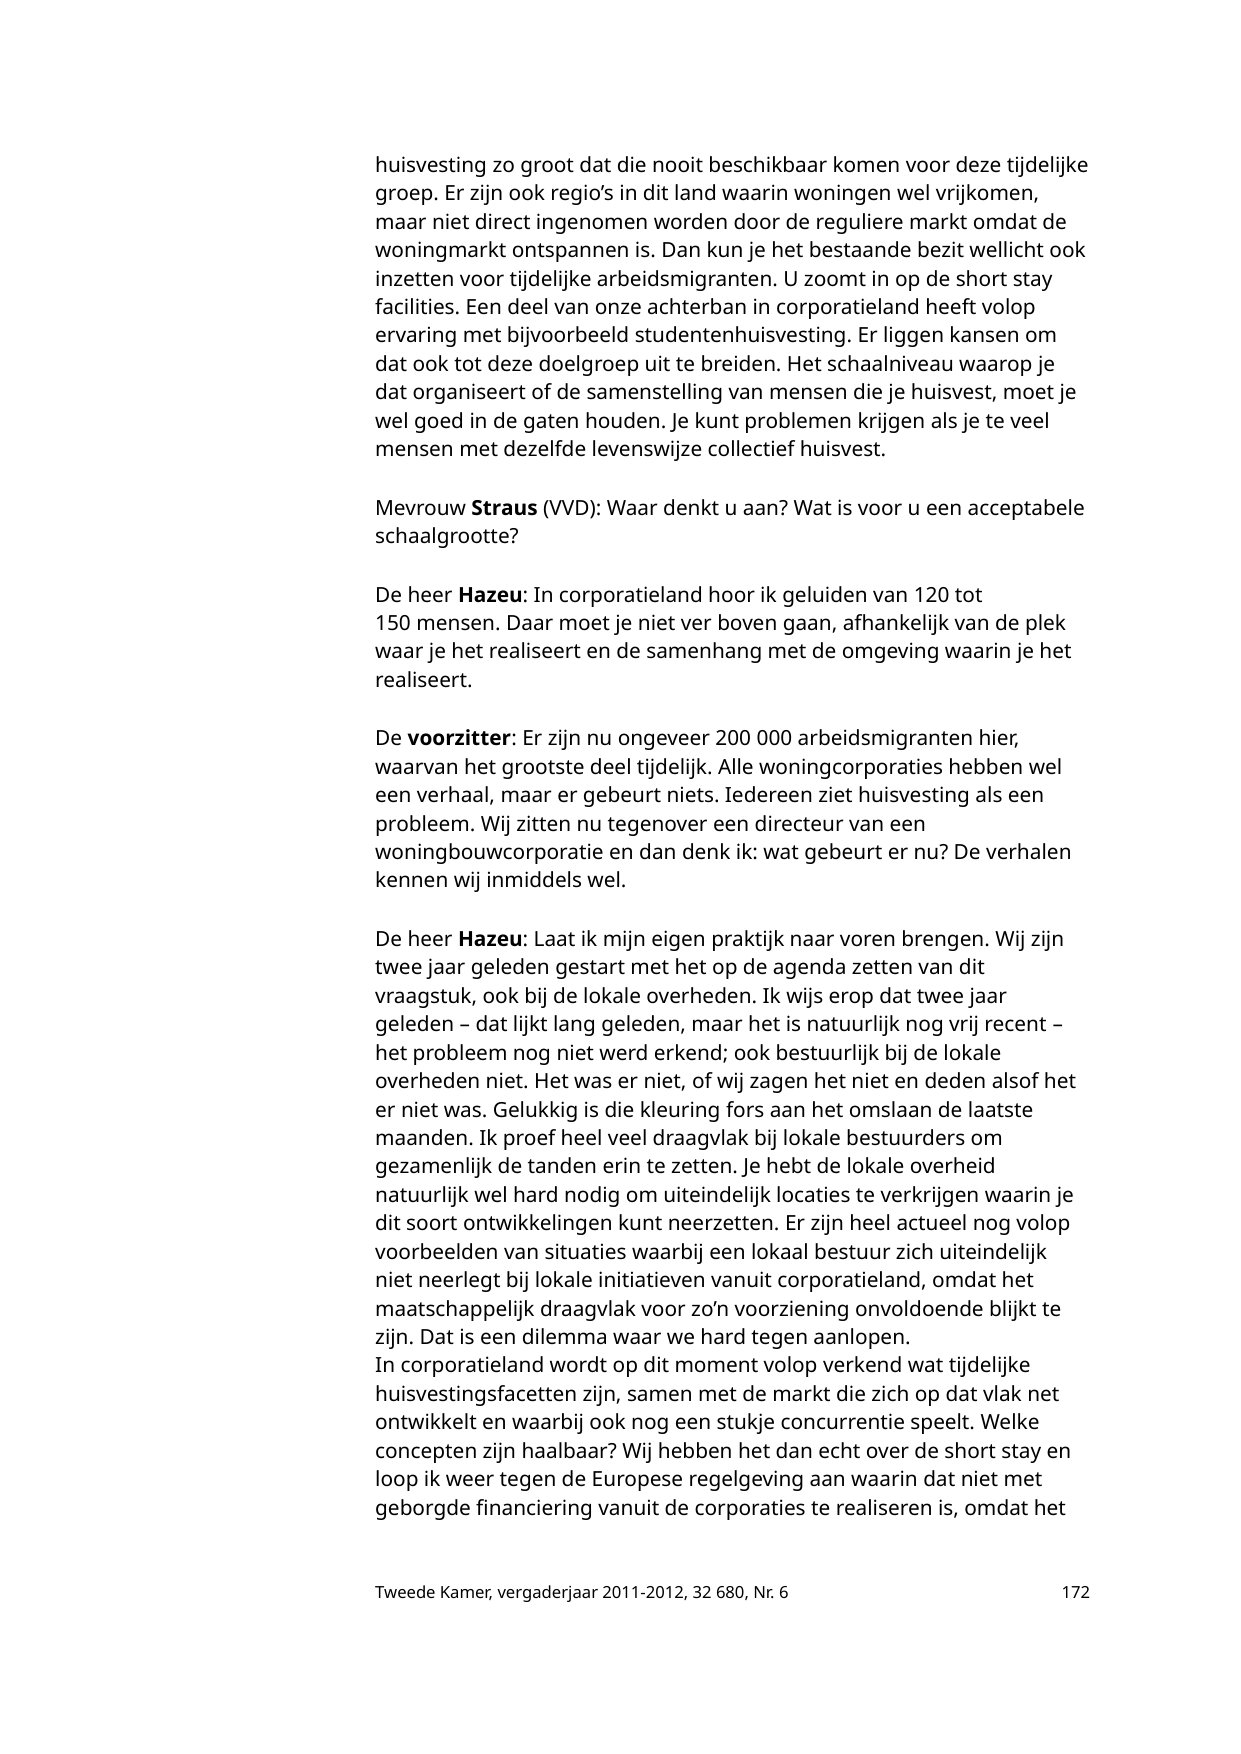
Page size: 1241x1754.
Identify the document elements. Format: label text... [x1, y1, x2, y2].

text De voorzitter: Er zijn nu ongeveer 200 000 arbeidsmigranten hier, waarvan het grootste deel tijdelijk. Alle woningcorporaties hebben wel een verhaal, maar er gebeurt niets. Iedereen ziet huisvesting als een probleem. Wij zitten nu tegenover een directeur van een woningbouwcorporatie en dan denk ik: wat gebeurt er nu? De verhalen kennen wij inmiddels wel. [375, 723, 1090, 894]
text Mevrouw Straus (VVD): Waar denkt u aan? Wat is voor u een acceptabele schaalgrootte? [375, 493, 1090, 550]
text In corporatieland wordt op dit moment volop verkend wat tijdelijke huisvestingsfacetten zijn, samen met de markt die zich op dat vlak net ontwikkelt en waarbij ook nog een stukje concurrentie speelt. Welke concepten zijn haalbaar? Wij hebben het dan echt over de short stay en loop ik weer tegen de Europese regelgeving aan waarin dat niet met geborgde financiering vanuit de corporaties te realiseren is, omdat het [375, 1351, 1090, 1521]
text De heer Hazeu: Laat ik mijn eigen praktijk naar voren brengen. Wij zijn twee jaar geleden gestart met het op de agenda zetten van dit vraagstuk, ook bij de lokale overheden. Ik wijs erop dat twee jaar geleden – dat lijkt lang geleden, maar het is natuurlijk nog vrij recent – het probleem nog niet werd erkend; ook bestuurlijk bij de lokale overheden niet. Het was er niet, of wij zagen het niet en deden alsof het er niet was. Gelukkig is die kleuring fors aan het omslaan de laatste maanden. Ik proef heel veel draagvlak bij lokale bestuurders om gezamenlijk de tanden erin te zetten. Je hebt de lokale overheid natuurlijk wel hard nodig om uiteindelijk locaties te verkrijgen waarin je dit soort ontwikkelingen kunt neerzetten. Er zijn heel actueel nog volop voorbeelden van situaties waarbij een lokaal bestuur zich uiteindelijk niet neerlegt bij lokale initiatieven vanuit corporatieland, omdat het maatschappelijk draagvlak voor zo’n voorziening onvoldoende blijkt te zijn. Dat is een dilemma waar we hard tegen aanlopen. [375, 924, 1090, 1351]
text huisvesting zo groot dat die nooit beschikbaar komen voor deze tijdelijke groep. Er zijn ook regio’s in dit land waarin woningen wel vrijkomen, maar niet direct ingenomen worden door de reguliere markt omdat de woningmarkt ontspannen is. Dan kun je het bestaande bezit wellicht ook inzetten voor tijdelijke arbeidsmigranten. U zoomt in op de short stay facilities. Een deel van onze achterban in corporatieland heeft volop ervaring met bijvoorbeeld studentenhuisvesting. Er liggen kansen om dat ook tot deze doelgroep uit te breiden. Het schaalniveau waarop je dat organiseert of de samenstelling van mensen die je huisvest, moet je wel goed in de gaten houden. Je kunt problemen krijgen als je te veel mensen met dezelfde levenswijze collectief huisvest. [375, 150, 1090, 463]
text De heer Hazeu: In corporatieland hoor ik geluiden van 120 tot 150 mensen. Daar moet je niet ver boven gaan, afhankelijk van de plek waar je het realiseert en de samenhang met de omgeving waarin je het realiseert. [375, 580, 1090, 693]
